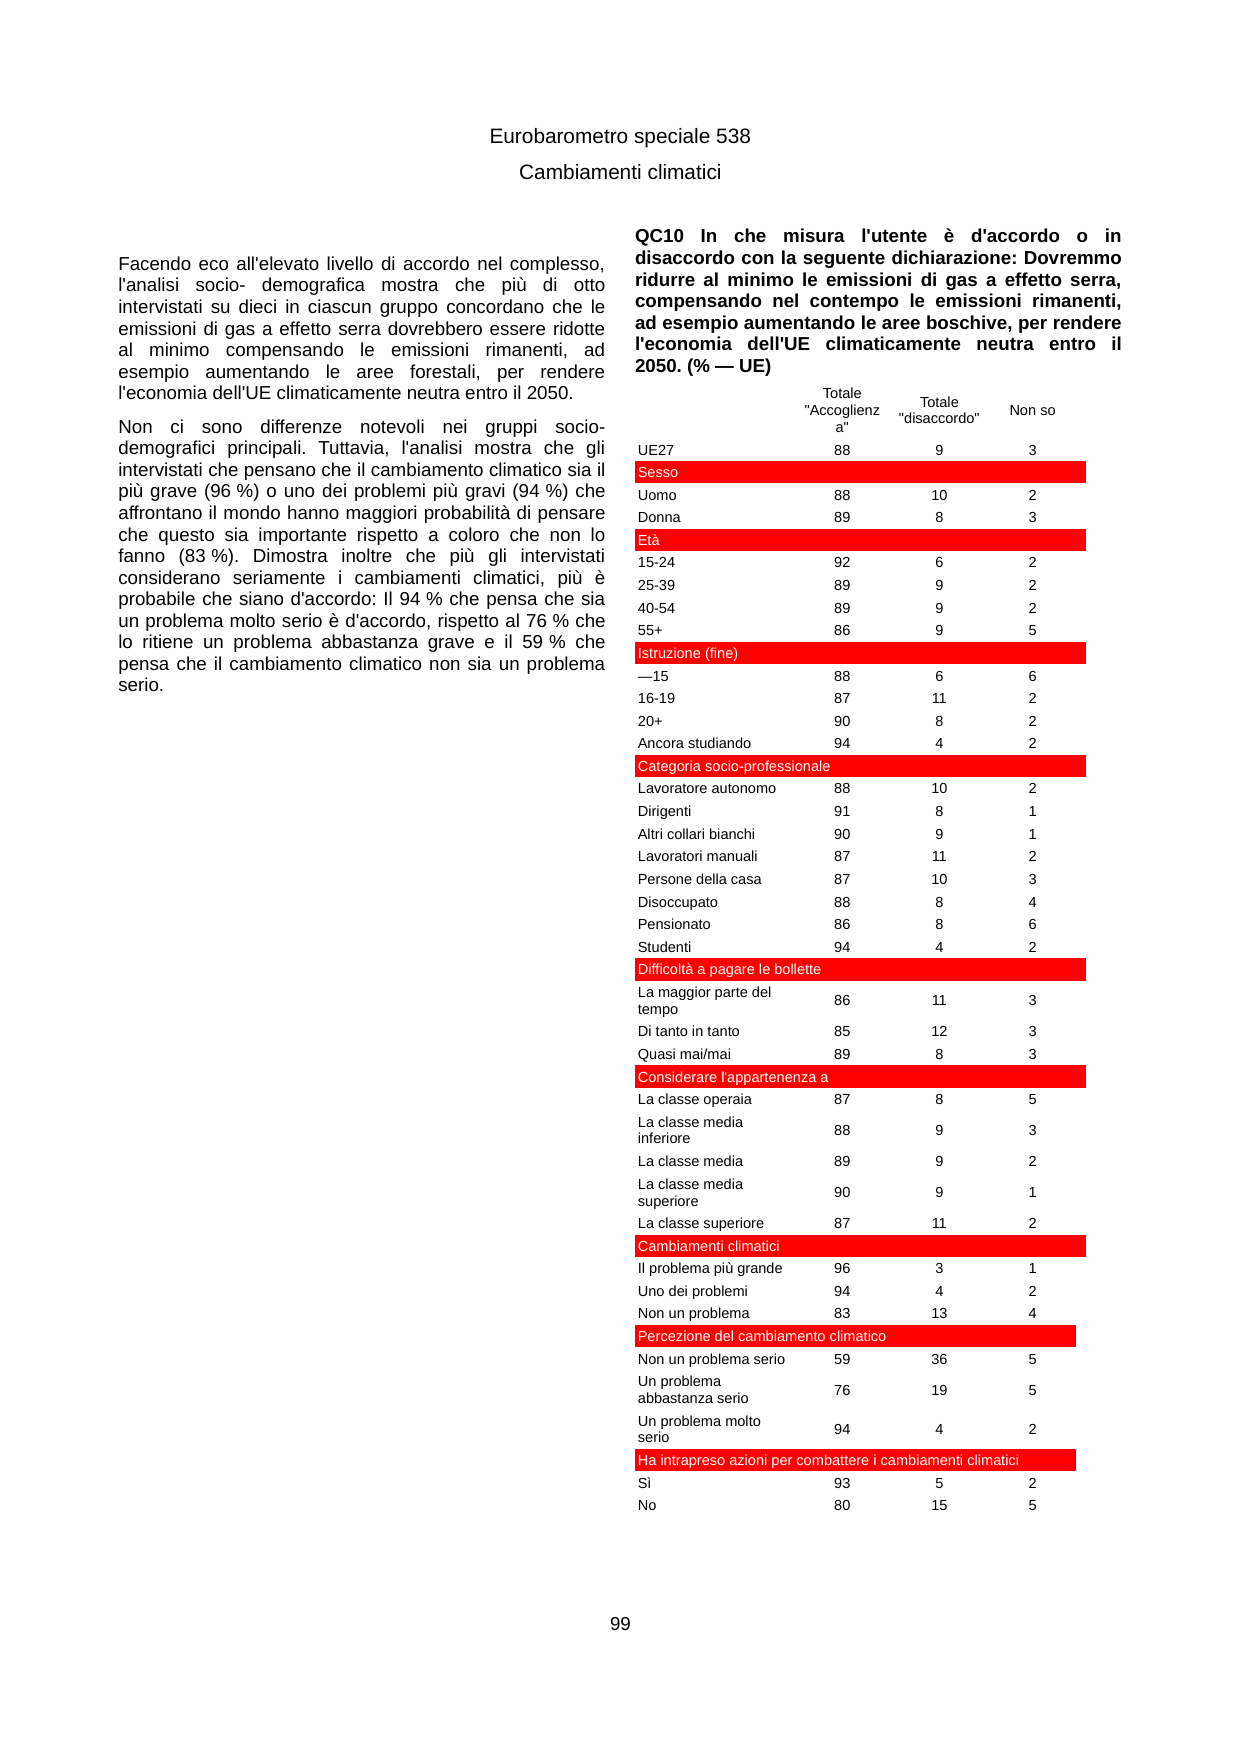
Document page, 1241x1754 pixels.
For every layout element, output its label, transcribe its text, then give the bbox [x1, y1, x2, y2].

table_cell Un problema abbastanza serio [635, 1370, 798, 1409]
table_cell [1072, 1348, 1086, 1370]
table_cell 89 [799, 506, 886, 529]
table_cell 6 [886, 551, 992, 574]
table_cell 92 [799, 551, 886, 574]
table_cell Dirigenti [635, 800, 798, 822]
table_cell 94 [799, 732, 886, 755]
table_cell 4 [886, 1280, 992, 1302]
table_cell 9 [886, 596, 992, 619]
table_cell 87 [799, 687, 886, 709]
table_cell [1072, 868, 1086, 890]
table_cell [1072, 438, 1086, 461]
table_cell Lavoratore autonomo [635, 777, 798, 800]
table_cell Non un problema [635, 1302, 798, 1325]
table_cell 6 [886, 664, 992, 687]
table_cell 10 [886, 868, 992, 890]
table_cell 4 [886, 936, 992, 958]
table_cell 2 [993, 1471, 1072, 1494]
table_cell [1072, 777, 1086, 800]
table_cell 4 [886, 1410, 992, 1449]
table_cell 3 [993, 1043, 1072, 1065]
table_cell [1072, 574, 1086, 596]
table_cell 85 [799, 1020, 886, 1043]
table_cell [1072, 1302, 1086, 1325]
table_cell 86 [799, 981, 886, 1020]
table_cell 9 [886, 1150, 992, 1172]
table_cell 1 [993, 823, 1072, 845]
table_cell 5 [993, 1088, 1072, 1111]
table_cell [1072, 619, 1086, 642]
table_cell 2 [993, 732, 1072, 755]
table_cell [1072, 845, 1086, 868]
table_cell 5 [993, 619, 1072, 642]
table_cell 6 [993, 664, 1072, 687]
table_cell 94 [799, 1280, 886, 1302]
table_cell Pensionato [635, 913, 798, 936]
table_cell [1072, 1020, 1086, 1043]
table_header Totale "Accoglienza" [799, 382, 886, 438]
table_cell 10 [886, 484, 992, 506]
table_cell 3 [993, 981, 1072, 1020]
table_cell Altri collari bianchi [635, 823, 798, 845]
table_cell Ha intrapreso azioni per combattere i cambiamenti climatici [635, 1449, 1076, 1471]
table_cell 89 [799, 1043, 886, 1065]
table_cell 83 [799, 1302, 886, 1325]
table_cell 4 [993, 1302, 1072, 1325]
table_cell 2 [993, 574, 1072, 596]
table_cell 88 [799, 664, 886, 687]
table_cell 9 [886, 823, 992, 845]
table_cell 94 [799, 1410, 886, 1449]
table_cell 9 [886, 619, 992, 642]
table_cell [1072, 1494, 1086, 1517]
table_cell [1072, 1111, 1086, 1150]
table_cell [1076, 1325, 1086, 1347]
table_cell Categoria socio-professionale [635, 755, 1086, 777]
table_cell 2 [993, 777, 1072, 800]
table_cell Cambiamenti climatici [635, 1235, 1086, 1257]
table_cell 90 [799, 710, 886, 732]
table_cell 2 [993, 551, 1072, 574]
table_cell [1072, 1088, 1086, 1111]
table_cell 3 [993, 868, 1072, 890]
table_cell 13 [886, 1302, 992, 1325]
table_cell Uno dei problemi [635, 1280, 798, 1302]
table_cell 4 [993, 890, 1072, 913]
table_cell 2 [993, 845, 1072, 868]
table_cell —15 [635, 664, 798, 687]
table_cell 10 [886, 777, 992, 800]
table_cell 3 [993, 1020, 1072, 1043]
table_cell 8 [886, 710, 992, 732]
table_cell [1072, 1173, 1086, 1212]
table_cell 76 [799, 1370, 886, 1409]
table_cell 90 [799, 1173, 886, 1212]
table_cell [1072, 981, 1086, 1020]
table_cell [1072, 823, 1086, 845]
table_cell 5 [993, 1370, 1072, 1409]
table_cell Persone della casa [635, 868, 798, 890]
table_cell La classe superiore [635, 1212, 798, 1234]
table_cell 11 [886, 981, 992, 1020]
table_cell 89 [799, 596, 886, 619]
table_cell Quasi mai/mai [635, 1043, 798, 1065]
table_cell Di tanto in tanto [635, 1020, 798, 1043]
table_cell 2 [993, 1410, 1072, 1449]
table_cell 86 [799, 913, 886, 936]
table_cell Lavoratori manuali [635, 845, 798, 868]
table_cell 9 [886, 438, 992, 461]
table_cell Percezione del cambiamento climatico [635, 1325, 1076, 1347]
table_cell Sesso [635, 461, 1086, 483]
table_cell 88 [799, 1111, 886, 1150]
table_cell 1 [993, 1173, 1072, 1212]
table_cell Studenti [635, 936, 798, 958]
table_cell 89 [799, 1150, 886, 1172]
table_cell 8 [886, 506, 992, 529]
table_cell 91 [799, 800, 886, 822]
table_cell 6 [993, 913, 1072, 936]
table_cell 5 [993, 1494, 1072, 1517]
table_cell 8 [886, 890, 992, 913]
table_cell 2 [993, 596, 1072, 619]
table_cell 93 [799, 1471, 886, 1494]
table_cell La maggior parte del tempo [635, 981, 798, 1020]
table_cell 11 [886, 687, 992, 709]
table_cell [1072, 1212, 1086, 1234]
table_cell 9 [886, 1173, 992, 1212]
table_cell 5 [886, 1471, 992, 1494]
table_cell 3 [886, 1257, 992, 1280]
table_cell [1072, 1257, 1086, 1280]
table_cell 59 [799, 1348, 886, 1370]
table_cell Il problema più grande [635, 1257, 798, 1280]
table_cell 15 [886, 1494, 992, 1517]
table_cell [1072, 732, 1086, 755]
table_cell 1 [993, 1257, 1072, 1280]
table_cell 87 [799, 1088, 886, 1111]
table_cell 88 [799, 777, 886, 800]
table_cell [1072, 551, 1086, 574]
table_cell 2 [993, 687, 1072, 709]
table_cell [1072, 710, 1086, 732]
text QC10 In che misura l'utente è d'accordo o in disaccordo con la seguente dichiarazione: Dovremmo ridurre al minimo le emissioni di gas a effetto serra, compensando nel contempo le emissioni rimanenti, ad esempio aumentando le aree boschive, per rendere l'economia dell'UE climaticamente neutra entro il 2050. (% — UE) [635, 225, 1122, 376]
table_cell 9 [886, 574, 992, 596]
table_cell La classe media superiore [635, 1173, 798, 1212]
table_cell 94 [799, 936, 886, 958]
table_cell Un problema molto serio [635, 1410, 798, 1449]
table_cell 20+ [635, 710, 798, 732]
table_cell Disoccupato [635, 890, 798, 913]
table_cell 19 [886, 1370, 992, 1409]
table_cell Considerare l'appartenenza a [635, 1065, 1086, 1088]
table_cell Istruzione (fine) [635, 642, 1086, 664]
table_cell 88 [799, 438, 886, 461]
table_cell 8 [886, 1088, 992, 1111]
table_cell [1072, 596, 1086, 619]
table_header [635, 382, 798, 438]
table_cell [1072, 664, 1086, 687]
table_cell 3 [993, 506, 1072, 529]
table_cell 87 [799, 868, 886, 890]
table_cell 3 [993, 1111, 1072, 1150]
table_cell [1072, 484, 1086, 506]
table_cell [1072, 1410, 1086, 1449]
table_cell 9 [886, 1111, 992, 1150]
table_cell 2 [993, 936, 1072, 958]
table_cell 11 [886, 1212, 992, 1234]
table_cell 87 [799, 1212, 886, 1234]
table_cell La classe operaia [635, 1088, 798, 1111]
table_cell Donna [635, 506, 798, 529]
table_cell 80 [799, 1494, 886, 1517]
table_cell La classe media [635, 1150, 798, 1172]
table_cell [1072, 1150, 1086, 1172]
table_cell 3 [993, 438, 1072, 461]
table_cell Ancora studiando [635, 732, 798, 755]
table_cell [1072, 800, 1086, 822]
table_header Totale "disaccordo" [886, 382, 992, 438]
table_cell 88 [799, 484, 886, 506]
table_cell [1072, 1280, 1086, 1302]
table_cell Difficoltà a pagare le bollette [635, 958, 1086, 981]
table_cell 96 [799, 1257, 886, 1280]
table_header [1072, 382, 1086, 438]
table_cell [1076, 1449, 1086, 1471]
table_cell 16-19 [635, 687, 798, 709]
table_cell [1072, 890, 1086, 913]
table_cell 2 [993, 1280, 1072, 1302]
table_cell 36 [886, 1348, 992, 1370]
table_cell 15-24 [635, 551, 798, 574]
table_cell [1072, 1043, 1086, 1065]
table_cell Uomo [635, 484, 798, 506]
table_cell 88 [799, 890, 886, 913]
table_cell 87 [799, 845, 886, 868]
table_cell 2 [993, 484, 1072, 506]
table_cell 2 [993, 1212, 1072, 1234]
table_cell 89 [799, 574, 886, 596]
table_cell 8 [886, 800, 992, 822]
table_cell Sì [635, 1471, 798, 1494]
table_cell 2 [993, 1150, 1072, 1172]
table_cell 86 [799, 619, 886, 642]
text Facendo eco all'elevato livello di accordo nel complesso, l'analisi socio- demografica mostra che più di otto intervistati su dieci in ciascun gruppo concordano che le emissioni di gas a effetto serra dovrebbero essere ridotte al minimo compensando le emissioni rimanenti, ad esempio aumentando le aree forestali, per rendere l'economia dell'UE climaticamente neutra entro il 2050. [118, 253, 605, 404]
table_cell 5 [993, 1348, 1072, 1370]
table_cell 40-54 [635, 596, 798, 619]
table_cell [1072, 936, 1086, 958]
table_cell La classe media inferiore [635, 1111, 798, 1150]
table_cell 12 [886, 1020, 992, 1043]
table_cell [1072, 913, 1086, 936]
table_cell No [635, 1494, 798, 1517]
table_cell [1072, 506, 1086, 529]
text Non ci sono differenze notevoli nei gruppi socio-demografici principali. Tuttavia, l'analisi mostra che gli intervistati che pensano che il cambiamento climatico sia il più grave (96 %) o uno dei problemi più gravi (94 %) che affrontano il mondo hanno maggiori probabilità di pensare che questo sia importante rispetto a coloro che non lo fanno (83 %). Dimostra inoltre che più gli intervistati considerano seriamente i cambiamenti climatici, più è probabile che siano d'accordo: Il 94 % che pensa che sia un problema molto serio è d'accordo, rispetto al 76 % che lo ritiene un problema abbastanza grave e il 59 % che pensa che il cambiamento climatico non sia un problema serio. [118, 416, 605, 696]
table_cell Età [635, 529, 1086, 551]
table_cell 90 [799, 823, 886, 845]
table_cell [1072, 1370, 1086, 1409]
table_cell UE27 [635, 438, 798, 461]
table_cell 8 [886, 1043, 992, 1065]
table_cell [1072, 1471, 1086, 1494]
table_cell Non un problema serio [635, 1348, 798, 1370]
table_header Non so [993, 382, 1072, 438]
table_cell [1072, 687, 1086, 709]
table_cell 55+ [635, 619, 798, 642]
table_cell 8 [886, 913, 992, 936]
table_cell 25-39 [635, 574, 798, 596]
table_cell 4 [886, 732, 992, 755]
table_cell 11 [886, 845, 992, 868]
table_cell 2 [993, 710, 1072, 732]
table_cell 1 [993, 800, 1072, 822]
